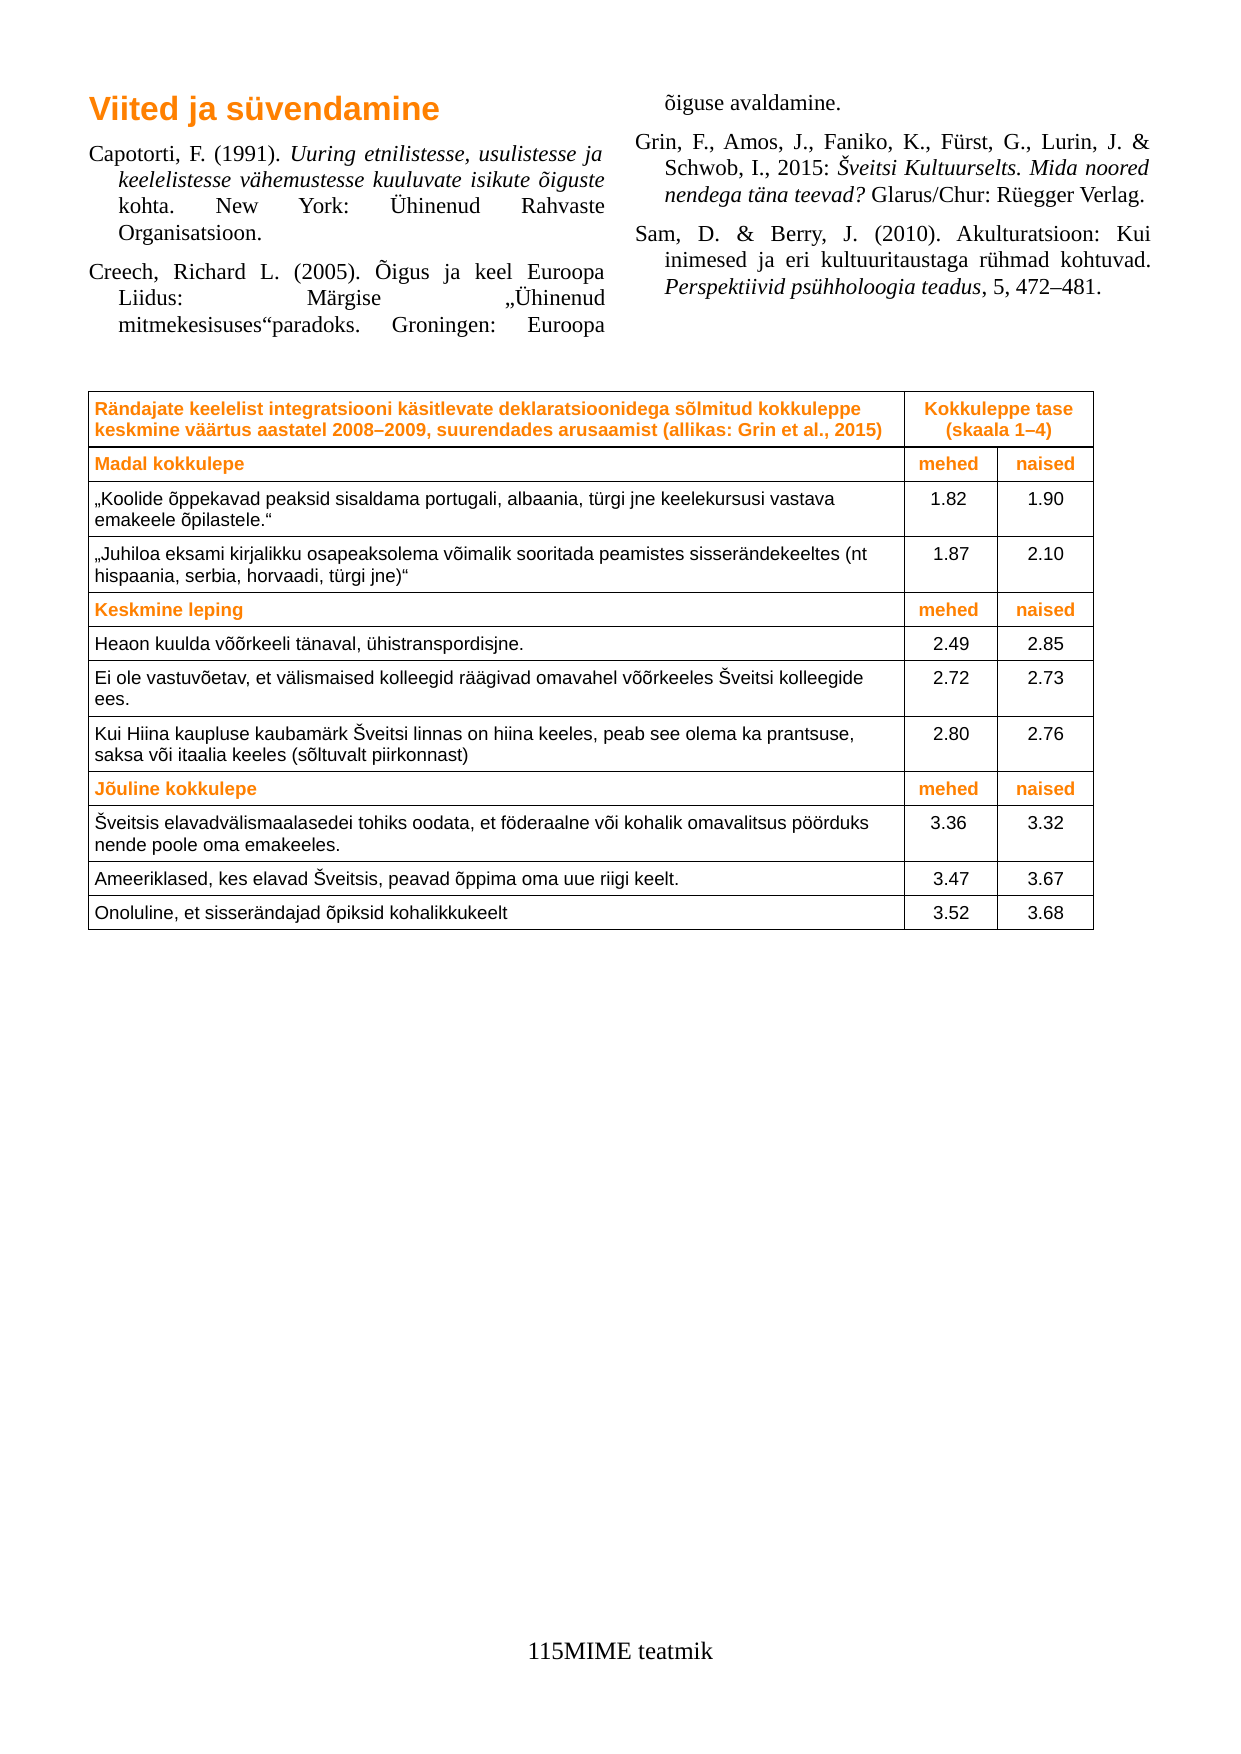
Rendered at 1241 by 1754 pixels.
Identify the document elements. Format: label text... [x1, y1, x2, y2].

table_cell Jõuline kokkulepe [89, 772, 904, 805]
table_cell Kui Hiina kaupluse kaubamärk Šveitsi linnas on hiina keeles, peab see olema ka prantsuse, saksa või itaalia keeles (sõltuvalt piirkonnast) [89, 717, 904, 771]
table_cell mehed [905, 593, 997, 626]
text Grin, F., Amos, J., Faniko, K., Fürst, G., Lurin, J. & Schwob, I., 2015: Šveitsi Kultuurselts. Mida noored nendega täna teevad? Glarus/Chur: Rüegger Verlag. [635, 128, 1152, 207]
text Creech, Richard L. (2005). Õigus ja keel Euroopa Liidus: Märgise „Ühinenud mitmekesisuses“paradoks. Groningen: Euroopa [88, 258, 605, 337]
table_cell „Juhiloa eksami kirjalikku osapeaksolema võimalik sooritada peamistes sisserändekeeltes (nt hispaania, serbia, horvaadi, türgi jne)“ [89, 537, 904, 592]
table_cell 2.49 [905, 627, 997, 660]
table_cell 1.90 [998, 482, 1093, 536]
table_cell 2.76 [998, 717, 1093, 771]
table_cell 3.47 [905, 862, 997, 895]
table_cell 3.32 [998, 806, 1093, 861]
subtitle Viited ja süvendamine [88, 88, 605, 127]
table_cell naised [998, 448, 1093, 481]
table_cell 2.72 [905, 661, 997, 716]
table_cell 2.80 [905, 717, 997, 771]
table_cell „Koolide õppekavad peaksid sisaldama portugali, albaania, türgi jne keelekursusi vastava emakeele õpilastele.“ [89, 482, 904, 536]
table_cell Ameeriklased, kes elavad Šveitsis, peavad õppima oma uue riigi keelt. [89, 862, 904, 895]
table_cell mehed [905, 772, 997, 805]
table_header Rändajate keelelist integratsiooni käsitlevate deklaratsioonidega sõlmitud kokkuleppe keskmine väärtus aastatel 2008–2009, suurendades arusaamist (allikas: Grin et al., 2015) [89, 392, 904, 446]
table_cell 3.36 [905, 806, 997, 861]
table_cell 1.82 [905, 482, 997, 536]
table_cell Šveitsis elavadvälismaalasedei tohiks oodata, et föderaalne või kohalik omavalitsus pöörduks nende poole oma emakeeles. [89, 806, 904, 861]
table_cell Heaon kuulda võõrkeeli tänaval, ühistranspordisjne. [89, 627, 904, 660]
table_cell 2.10 [998, 537, 1093, 592]
table_cell 2.73 [998, 661, 1093, 716]
table_header Kokkuleppe tase (skaala 1–4) [905, 392, 1093, 446]
table_cell Keskmine leping [89, 593, 904, 626]
table_cell mehed [905, 448, 997, 481]
table_cell naised [998, 593, 1093, 626]
table_cell 3.67 [998, 862, 1093, 895]
table_cell naised [998, 772, 1093, 805]
table_cell Ei ole vastuvõetav, et välismaised kolleegid räägivad omavahel võõrkeeles Šveitsi kolleegide ees. [89, 661, 904, 716]
table_cell Onoluline, et sisserändajad õpiksid kohalikkukeelt [89, 896, 904, 929]
table_cell 3.52 [905, 896, 997, 929]
text Capotorti, F. (1991). Uuring etnilistesse, usulistesse ja keelelistesse vähemustesse kuuluvate isikute õiguste kohta. New York: Ühinenud Rahvaste Organisatsioon. [88, 140, 605, 245]
text õiguse avaldamine. [635, 88, 1152, 115]
table_cell Madal kokkulepe [89, 448, 904, 481]
table_cell 3.68 [998, 896, 1093, 929]
table_cell 1.87 [905, 537, 997, 592]
table_cell 2.85 [998, 627, 1093, 660]
text Sam, D. & Berry, J. (2010). Akulturatsioon: Kui inimesed ja eri kultuuritaustaga rühmad kohtuvad. Perspektiivid psühholoogia teadus, 5, 472–481. [635, 220, 1152, 299]
